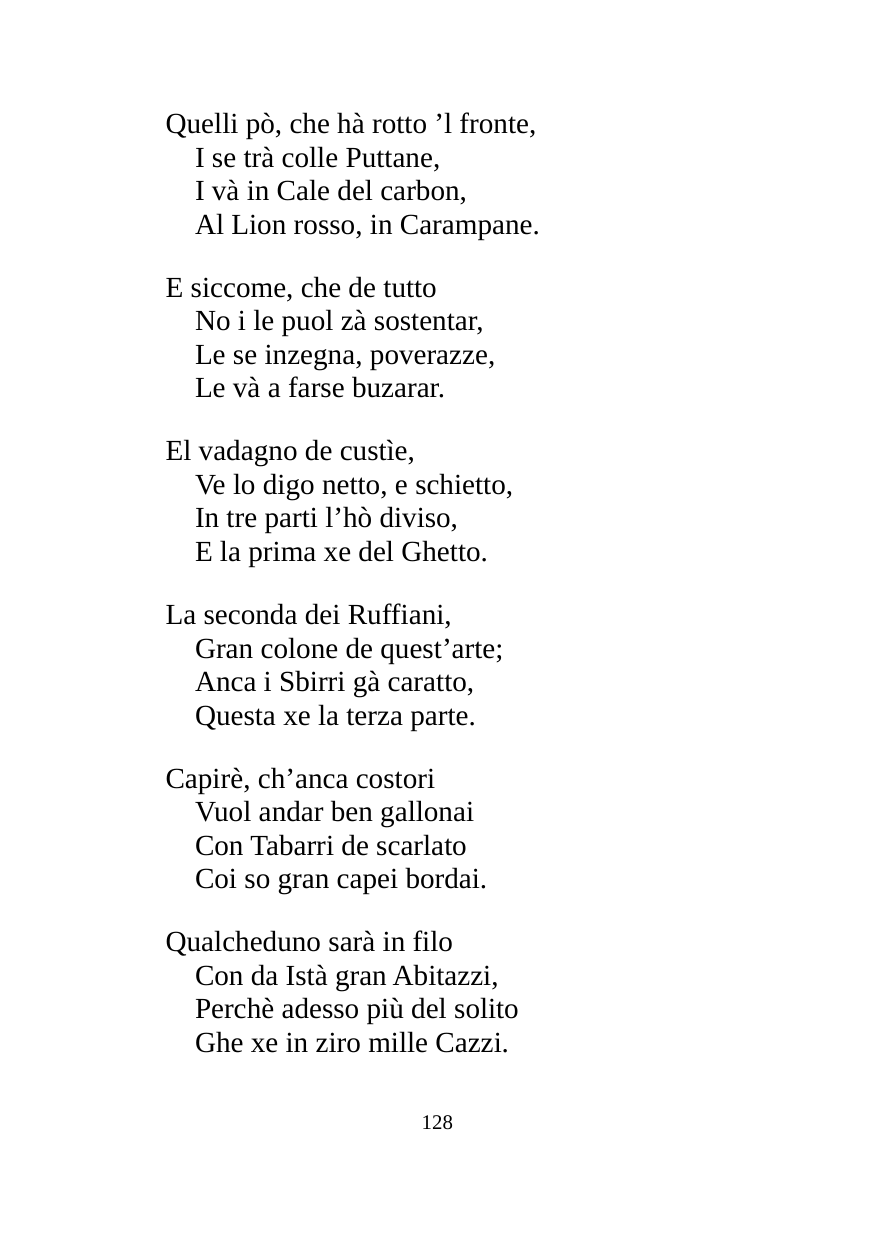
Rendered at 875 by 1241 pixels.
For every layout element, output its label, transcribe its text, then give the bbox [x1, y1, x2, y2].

text Qualcheduno sarà in filo Con da Istà gran Abitazzi, Perchè adesso più del solito Ghe xe in ziro mille Cazzi. [165, 924, 768, 1059]
text E siccome, che de tutto No i le puol zà sostentar, Le se inzegna, poverazze, Le và a farse buzarar. [165, 270, 768, 404]
text Capirè, ch’anca costori Vuol andar ben gallonai Con Tabarri de scarlato Coi so gran capei bordai. [165, 761, 768, 895]
text El vadagno de custìe, Ve lo digo netto, e schietto, In tre parti l’hò diviso, E la prima xe del Ghetto. [165, 433, 768, 568]
text La seconda dei Ruffiani, Gran colone de quest’arte; Anca i Sbirri gà caratto, Questa xe la terza parte. [165, 597, 768, 731]
text Quelli pò, che hà rotto ’l fronte, I se trà colle Puttane, I và in Cale del carbon, Al Lion rosso, in Carampane. [165, 106, 768, 240]
